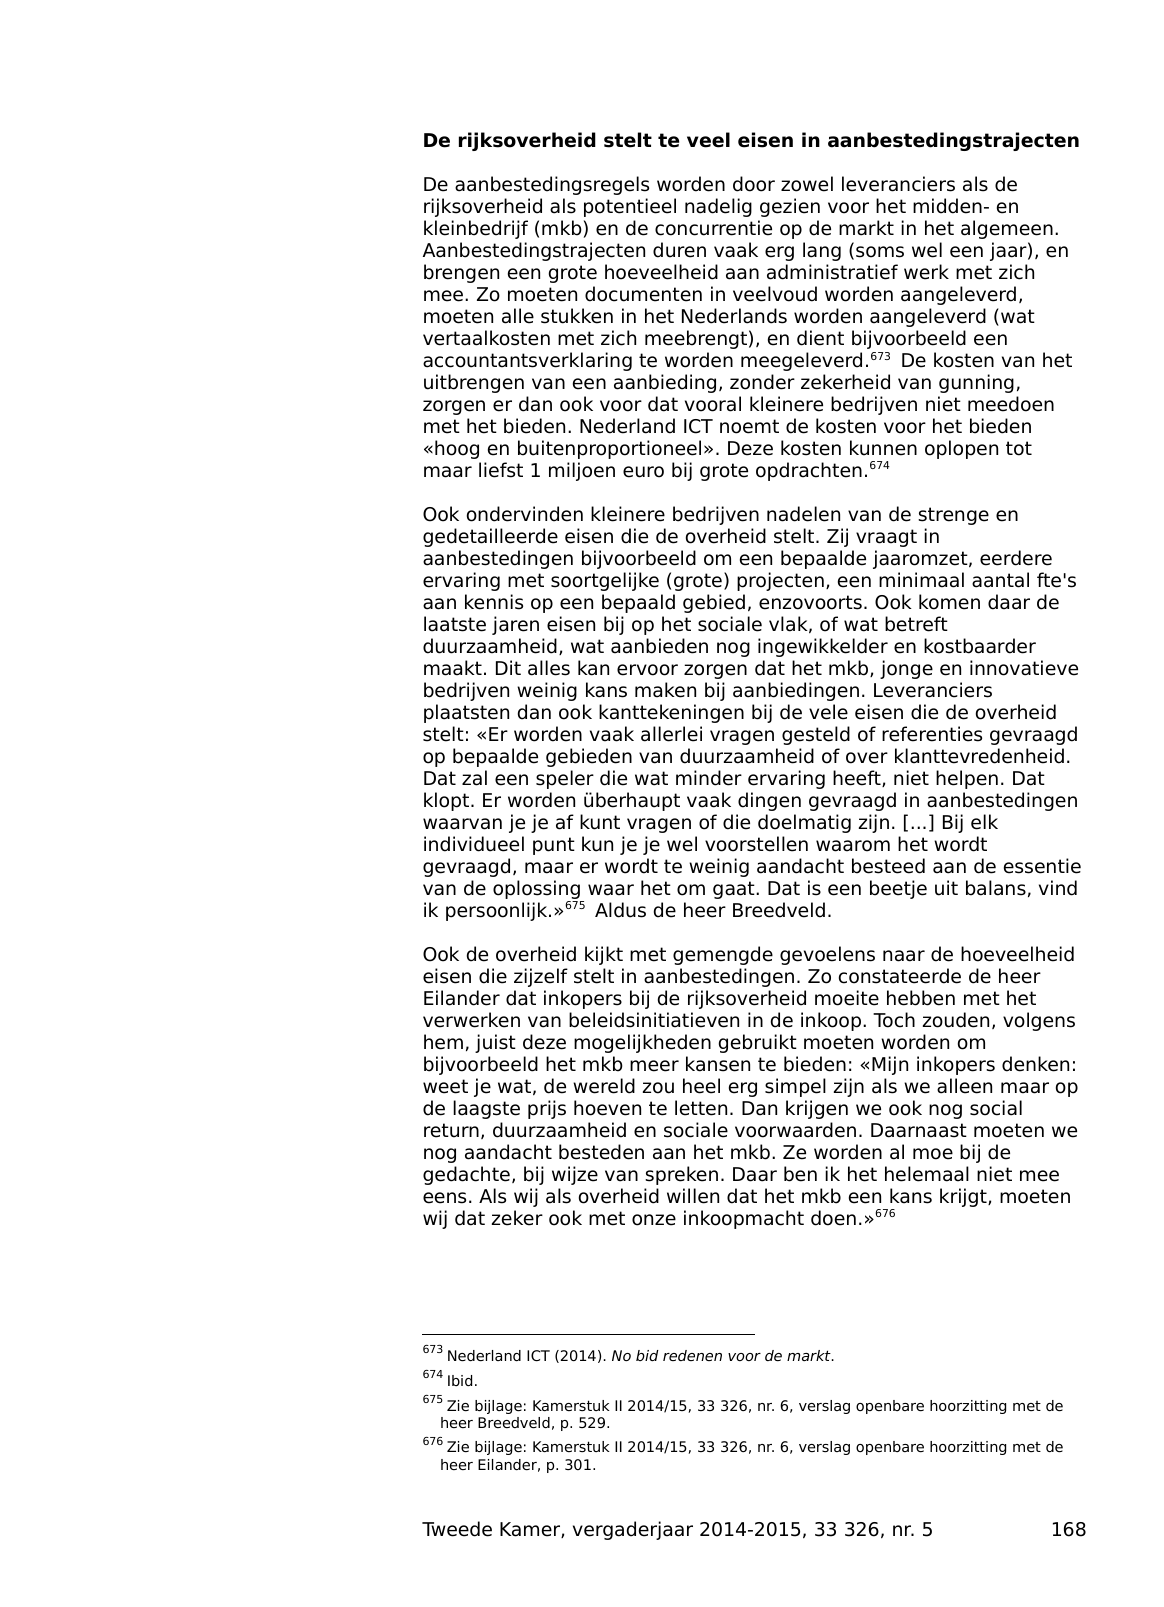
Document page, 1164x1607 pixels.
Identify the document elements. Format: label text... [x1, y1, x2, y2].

text Ook de overheid kijkt met gemengde gevoelens naar de hoeveelheid eisen die zijzelf stelt in aanbestedingen. Zo constateerde de heer Eilander dat inkopers bij de rijksoverheid moeite hebben met het verwerken van beleidsinitiatieven in de inkoop. Toch zouden, volgens hem, juist deze mogelijkheden gebruikt moeten worden om bijvoorbeeld het mkb meer kansen te bieden: «Mijn inkopers denken: weet je wat, de wereld zou heel erg simpel zijn als we alleen maar op de laagste prijs hoeven te letten. Dan krijgen we ook nog social return, duurzaamheid en sociale voorwaarden. Daarnaast moeten we nog aandacht besteden aan het mkb. Ze worden al moe bij de gedachte, bij wijze van spreken. Daar ben ik het helemaal niet mee eens. Als wij als overheid willen dat het mkb een kans krijgt, moeten wij dat zeker ook met onze inkoopmacht doen.» [422, 944, 1087, 1229]
text De aanbestedingsregels worden door zowel leveranciers als de rijksoverheid als potentieel nadelig gezien voor het midden- en kleinbedrijf (mkb) en de concurrentie op de markt in het algemeen. Aanbestedingstrajecten duren vaak erg lang (soms wel een jaar), en brengen een grote hoeveelheid aan administratief werk met zich mee. Zo moeten documenten in veelvoud worden aangeleverd, moeten alle stukken in het Nederlands worden aangeleverd (wat vertaalkosten met zich meebrengt), en dient bijvoorbeeld een accountantsverklaring te worden meegeleverd. De kosten van het uitbrengen van een aanbieding, zonder zekerheid van gunning, zorgen er dan ook voor dat vooral kleinere bedrijven niet meedoen met het bieden. Nederland ICT noemt de kosten voor het bieden «hoog en buitenproportioneel». Deze kosten kunnen oplopen tot maar liefst 1 miljoen euro bij grote opdrachten. [422, 174, 1087, 482]
subtitle De rijksoverheid stelt te veel eisen in aanbestedingstrajecten [422, 130, 1087, 152]
text Nederland ICT (2014). No bid redenen voor de markt. [422, 1343, 1087, 1366]
text Zie bijlage: Kamerstuk II 2014/15, 33 326, nr. 6, verslag openbare hoorzitting met de heer Eilander, p. 301. [422, 1435, 1087, 1474]
text Zie bijlage: Kamerstuk II 2014/15, 33 326, nr. 6, verslag openbare hoorzitting met de heer Breedveld, p. 529. [422, 1393, 1087, 1432]
text Ook ondervinden kleinere bedrijven nadelen van de strenge en gedetailleerde eisen die de overheid stelt. Zij vraagt in aanbestedingen bijvoorbeeld om een bepaalde jaaromzet, eerdere ervaring met soortgelijke (grote) projecten, een minimaal aantal fte's aan kennis op een bepaald gebied, enzovoorts. Ook komen daar de laatste jaren eisen bij op het sociale vlak, of wat betreft duurzaamheid, wat aanbieden nog ingewikkelder en kostbaarder maakt. Dit alles kan ervoor zorgen dat het mkb, jonge en innovatieve bedrijven weinig kans maken bij aanbiedingen. Leveranciers plaatsten dan ook kanttekeningen bij de vele eisen die de overheid stelt: «Er worden vaak allerlei vragen gesteld of referenties gevraagd op bepaalde gebieden van duurzaamheid of over klanttevredenheid. Dat zal een speler die wat minder ervaring heeft, niet helpen. Dat klopt. Er worden überhaupt vaak dingen gevraagd in aanbestedingen waarvan je je af kunt vragen of die doelmatig zijn. [...] Bij elk individueel punt kun je je wel voorstellen waarom het wordt gevraagd, maar er wordt te weinig aandacht besteed aan de essentie van de oplossing waar het om gaat. Dat is een beetje uit balans, vind ik persoonlijk.» Aldus de heer Breedveld. [422, 504, 1087, 922]
text Ibid. [422, 1368, 1087, 1391]
